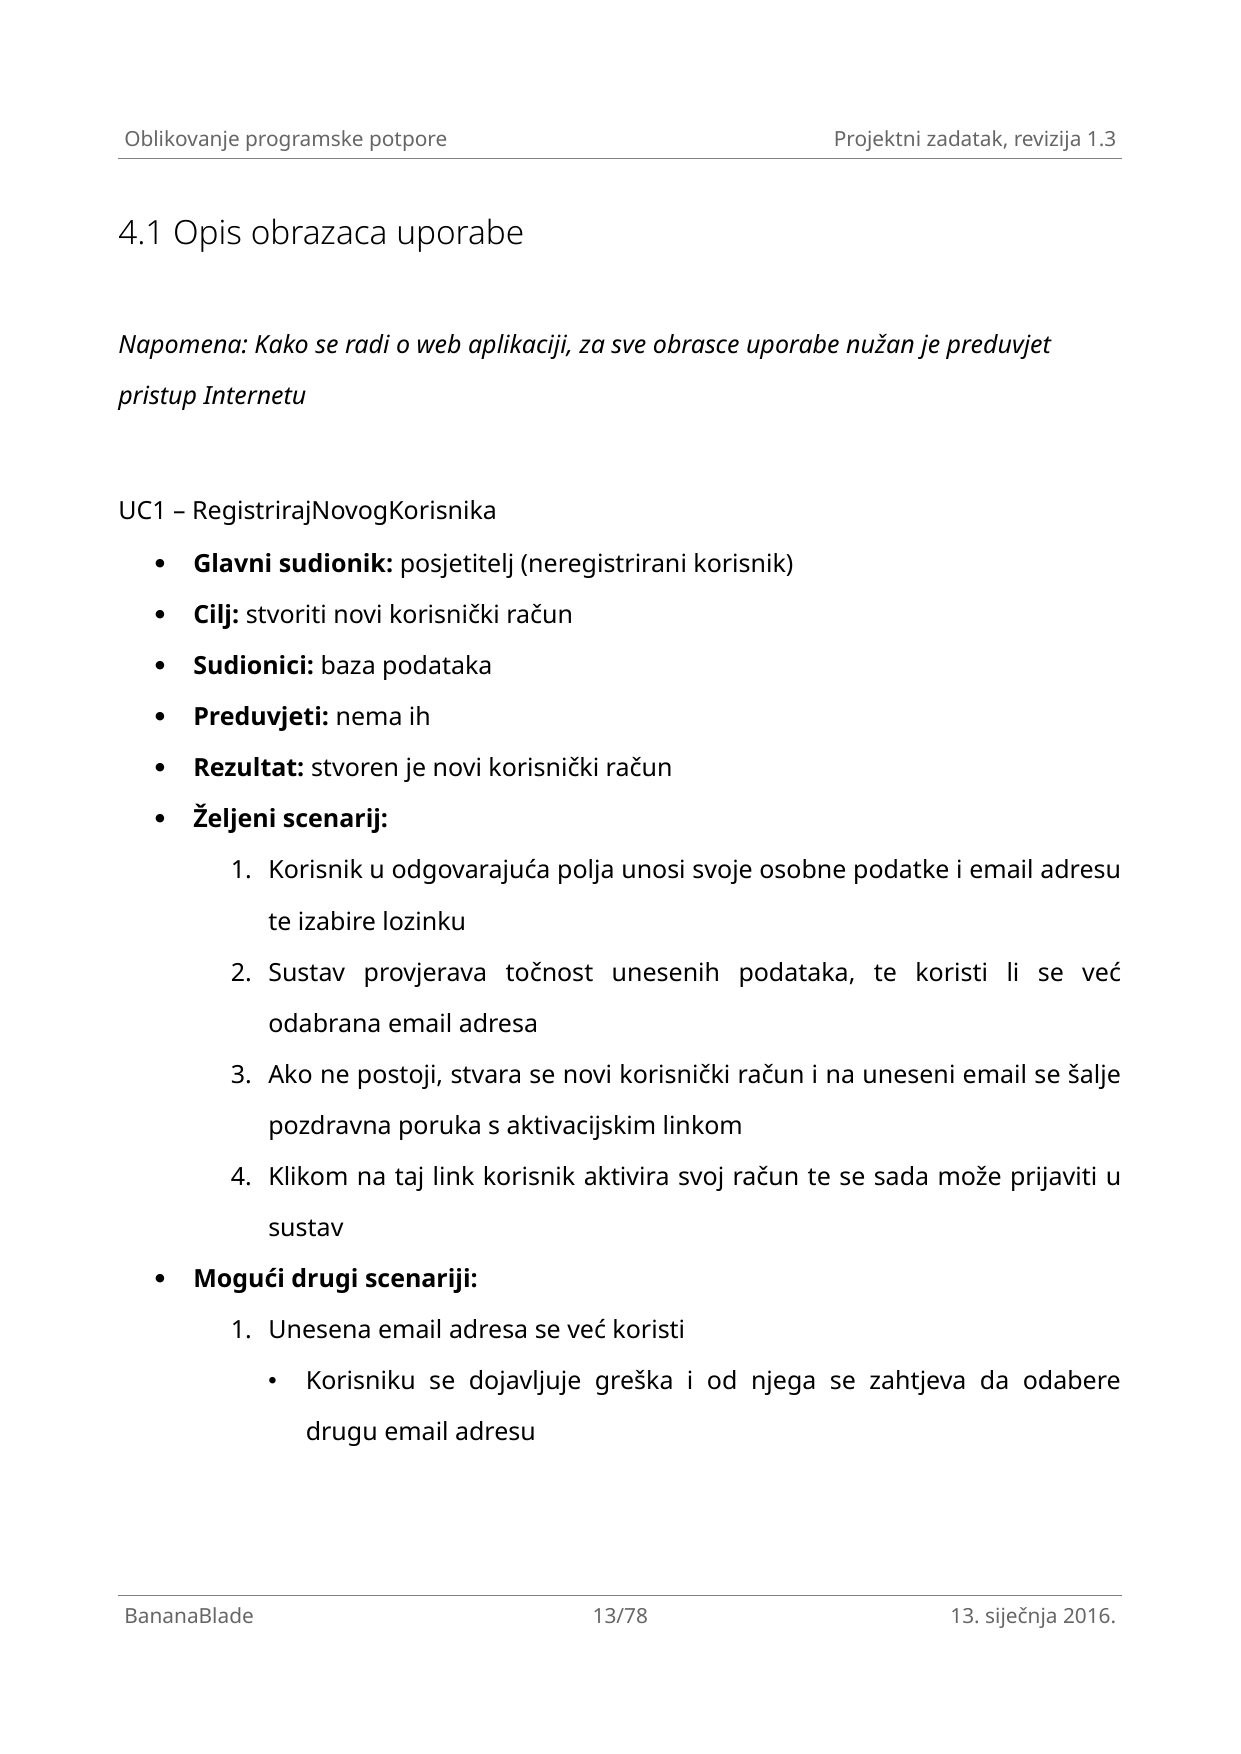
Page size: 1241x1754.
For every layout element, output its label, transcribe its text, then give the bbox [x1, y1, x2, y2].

subtitle 4.1 Opis obrazaca uporabe [118, 209, 1122, 254]
list Cilj: stvoriti novi korisnički račun [156, 597, 1122, 631]
list Unesena email adresa se već koristi [231, 1311, 1122, 1346]
list Sudionici: baza podataka [156, 648, 1122, 682]
list Mogući drugi scenariji: [156, 1260, 1122, 1294]
list Sustav provjerava točnost unesenih podataka, te koristi li se već odabrana email adresa [231, 954, 1122, 1039]
list Željeni scenarij: [156, 801, 1122, 835]
list Rezultat: stvoren je novi korisnički račun [156, 750, 1122, 784]
list Ako ne postoji, stvara se novi korisnički račun i na uneseni email se šalje pozdravna poruka s aktivacijskim linkom [231, 1056, 1122, 1141]
list Korisniku se dojavljuje greška i od njega se zahtjeva da odabere drugu email adresu [268, 1362, 1122, 1448]
list Preduvjeti: nema ih [156, 699, 1122, 733]
text Napomena: Kako se radi o web aplikaciji, za sve obrasce uporabe nužan je preduvjet pristup Internetu [118, 327, 1122, 463]
list Korisnik u odgovarajuća polja unosi svoje osobne podatke i email adresu te izabire lozinku [231, 852, 1122, 937]
list Glavni sudionik: posjetitelj (neregistrirani korisnik) [156, 546, 1122, 580]
list Klikom na taj link korisnik aktivira svoj račun te se sada može prijaviti u sustav [231, 1158, 1122, 1243]
subtitle UC1 – RegistrirajNovogKorisnika [118, 492, 1122, 527]
